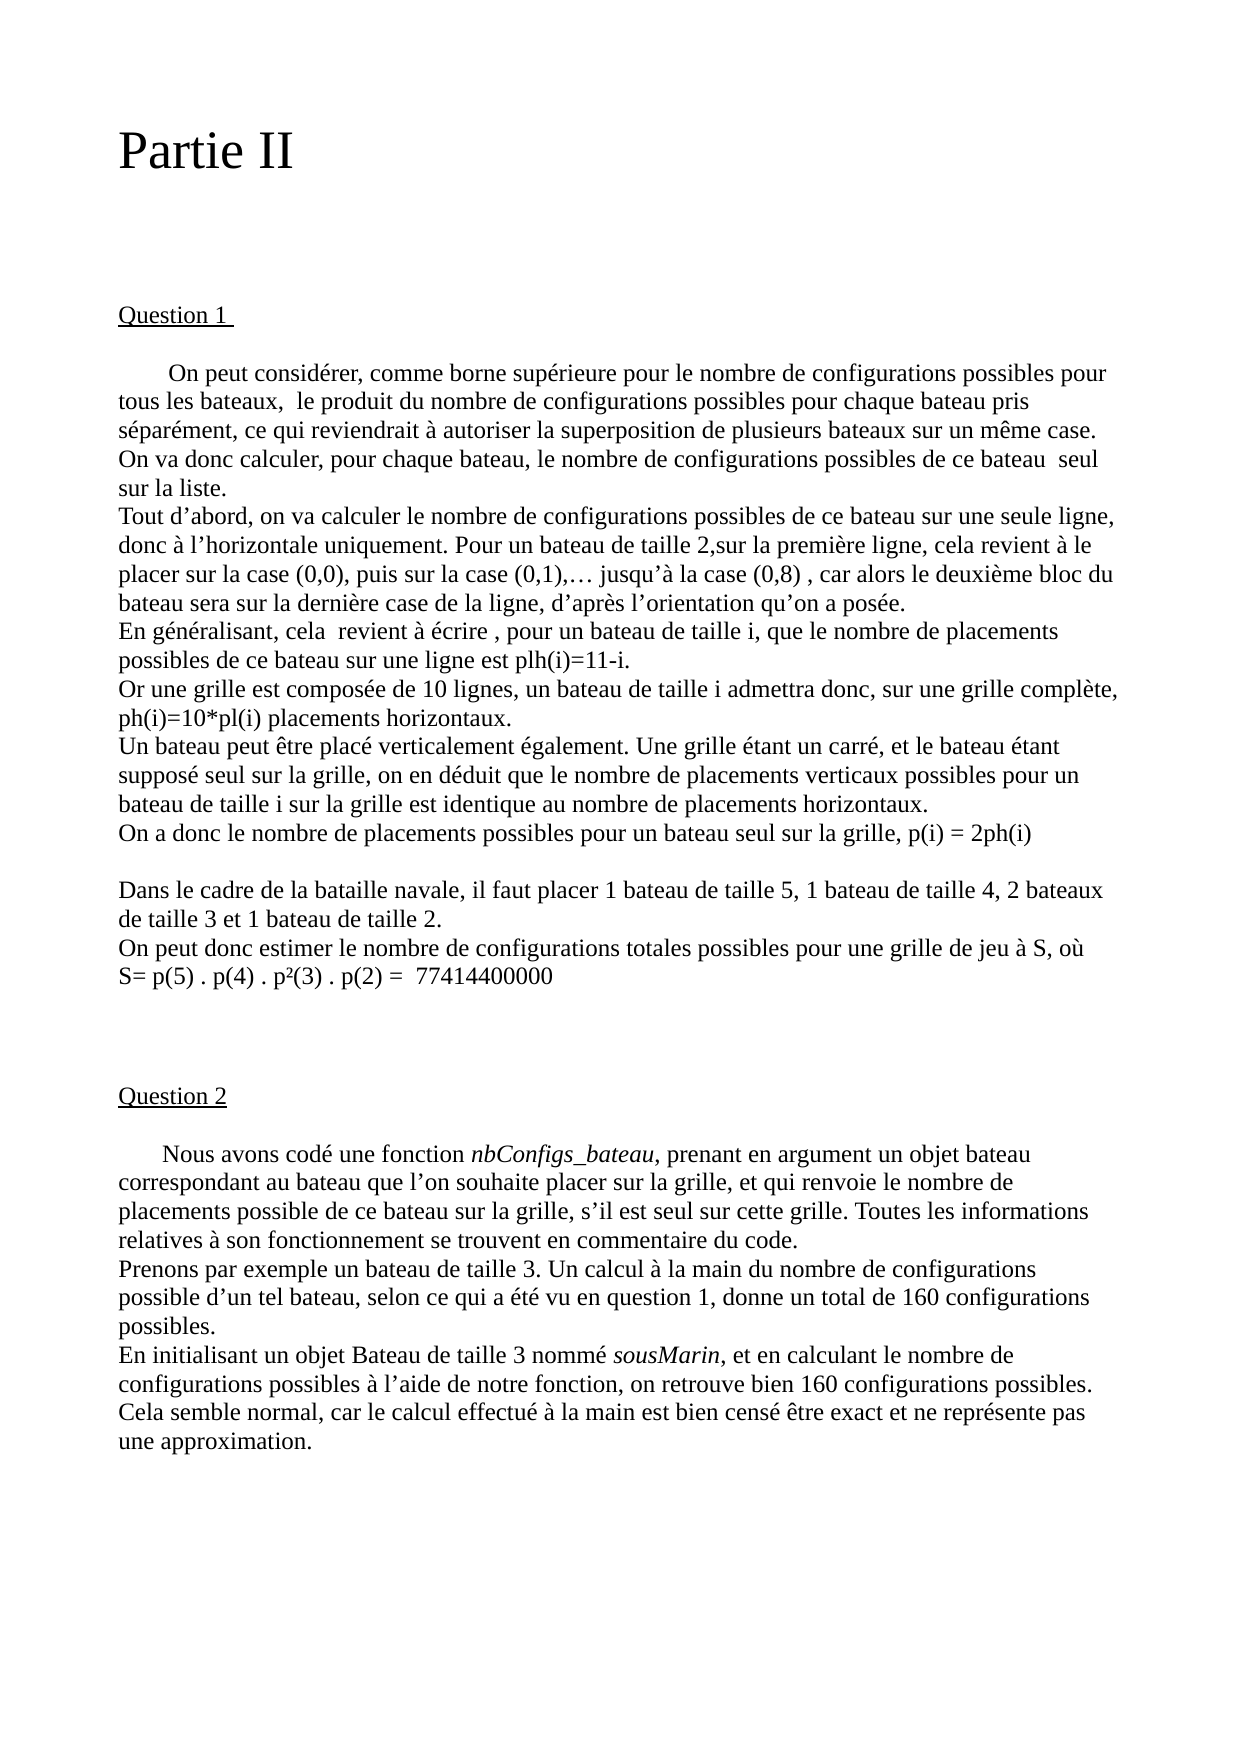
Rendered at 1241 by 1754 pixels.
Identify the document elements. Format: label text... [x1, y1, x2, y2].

text Prenons par exemple un bateau de taille 3. Un calcul à la main du nombre de configurations possible d’un tel bateau, selon ce qui a été vu en question 1, donne un total de 160 configurations possibles. [118, 1254, 1122, 1340]
text S= p(5) . p(4) . p²(3) . p(2) = 77414400000 [118, 961, 1122, 990]
text Or une grille est composée de 10 lignes, un bateau de taille i admettra donc, sur une grille complète, ph(i)=10*pl(i) placements horizontaux. [118, 674, 1122, 731]
text Question 1 [118, 300, 1122, 329]
text On va donc calculer, pour chaque bateau, le nombre de configurations possibles de ce bateau seul sur la liste. [118, 444, 1122, 501]
text On a donc le nombre de placements possibles pour un bateau seul sur la grille, p(i) = 2ph(i) [118, 818, 1122, 846]
text Nous avons codé une fonction nbConfigs_bateau, prenant en argument un objet bateau correspondant au bateau que l’on souhaite placer sur la grille, et qui renvoie le nombre de placements possible de ce bateau sur la grille, s’il est seul sur cette grille. Toutes les informations relatives à son fonctionnement se trouvent en commentaire du code. [118, 1139, 1122, 1254]
text Cela semble normal, car le calcul effectué à la main est bien censé être exact et ne représente pas une approximation. [118, 1397, 1122, 1455]
text Un bateau peut être placé verticalement également. Une grille étant un carré, et le bateau étant supposé seul sur la grille, on en déduit que le nombre de placements verticaux possibles pour un bateau de taille i sur la grille est identique au nombre de placements horizontaux. [118, 731, 1122, 818]
text Tout d’abord, on va calculer le nombre de configurations possibles de ce bateau sur une seule ligne, donc à l’horizontale uniquement. Pour un bateau de taille 2,sur la première ligne, cela revient à le placer sur la case (0,0), puis sur la case (0,1),… jusqu’à la case (0,8) , car alors le deuxième bloc du bateau sera sur la dernière case de la ligne, d’après l’orientation qu’on a posée. [118, 501, 1122, 616]
text On peut donc estimer le nombre de configurations totales possibles pour une grille de jeu à S, où [118, 933, 1122, 961]
text En initialisant un objet Bateau de taille 3 nommé sousMarin, et en calculant le nombre de configurations possibles à l’aide de notre fonction, on retrouve bien 160 configurations possibles. [118, 1340, 1122, 1397]
text On peut considérer, comme borne supérieure pour le nombre de configurations possibles pour tous les bateaux, le produit du nombre de configurations possibles pour chaque bateau pris séparément, ce qui reviendrait à autoriser la superposition de plusieurs bateaux sur un même case. [118, 358, 1122, 444]
text Question 2 [118, 1081, 1122, 1110]
text Partie II [118, 118, 1122, 180]
text Dans le cadre de la bataille navale, il faut placer 1 bateau de taille 5, 1 bateau de taille 4, 2 bateaux de taille 3 et 1 bateau de taille 2. [118, 875, 1122, 933]
text En généralisant, cela revient à écrire , pour un bateau de taille i, que le nombre de placements possibles de ce bateau sur une ligne est plh(i)=11-i. [118, 616, 1122, 674]
